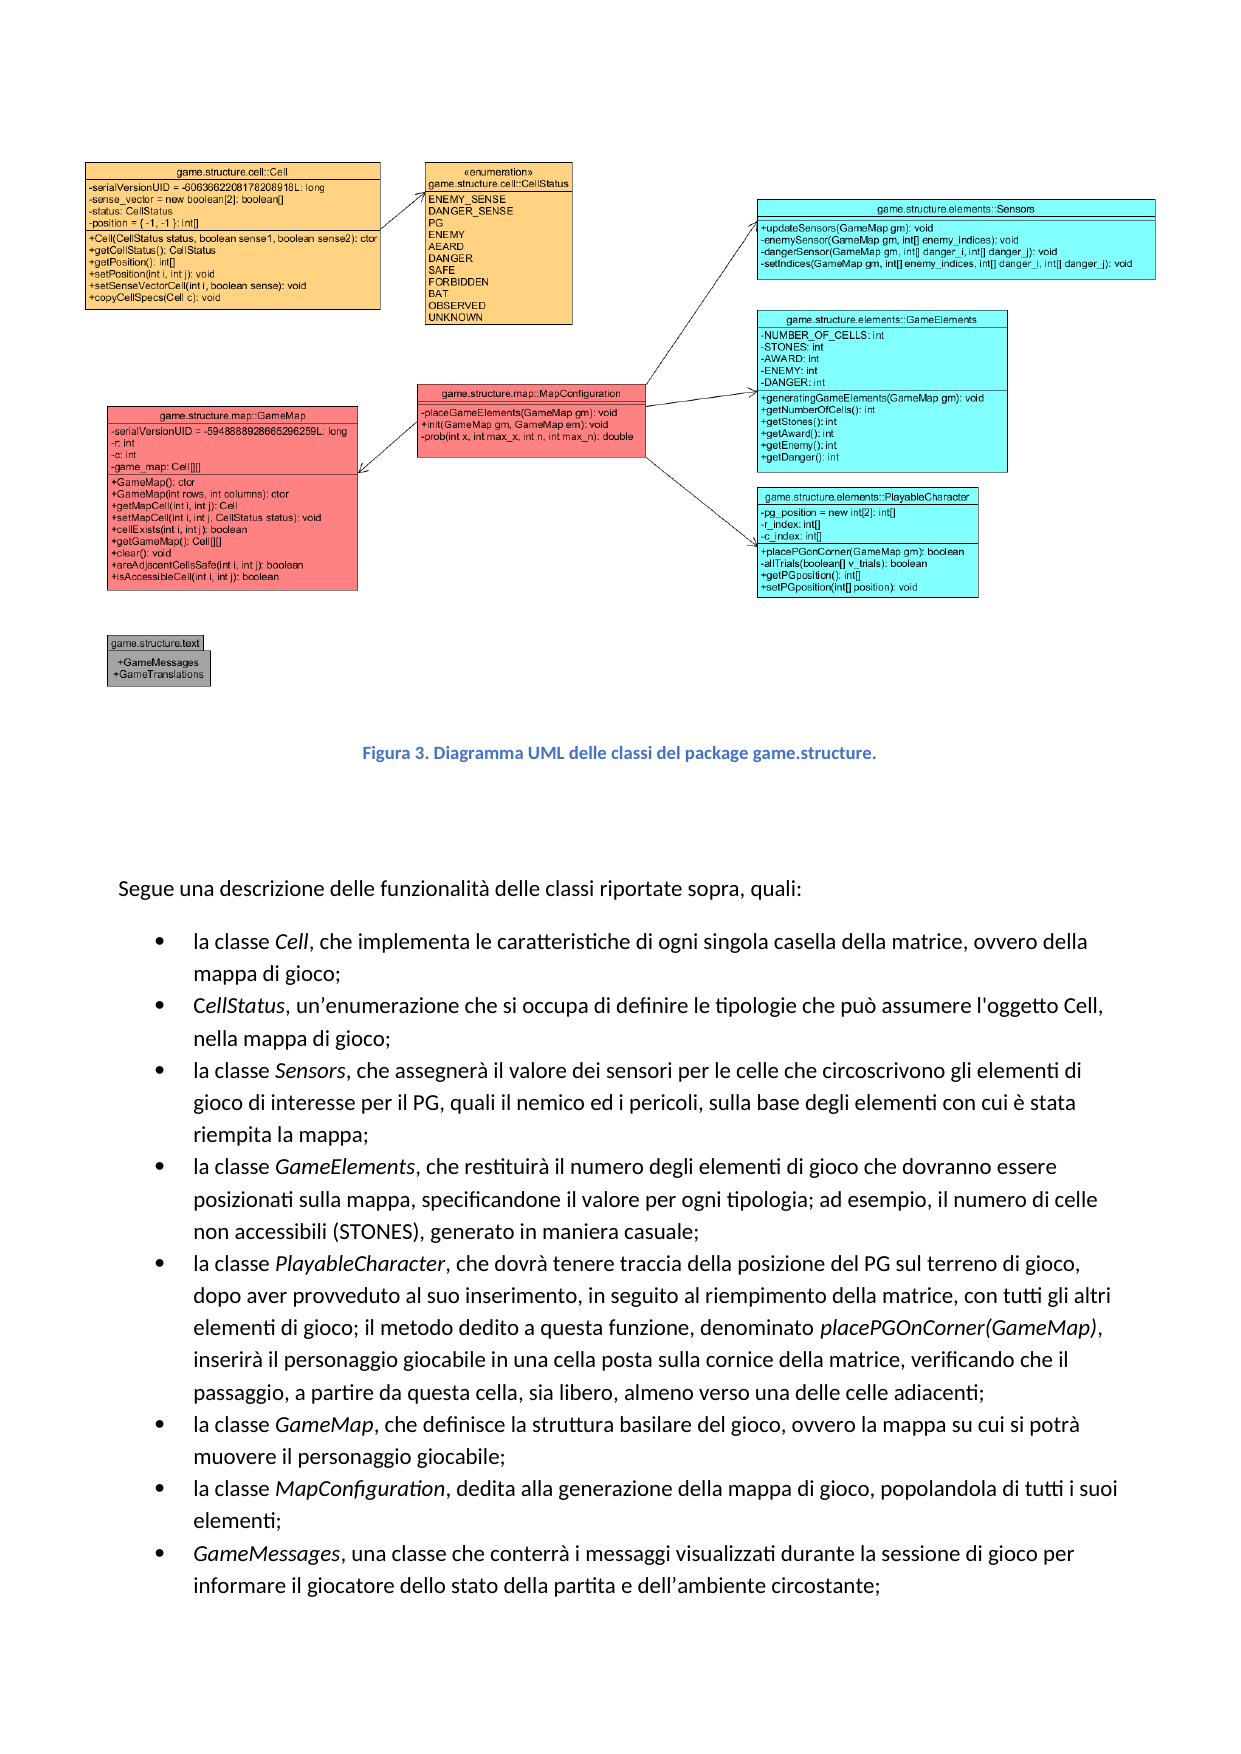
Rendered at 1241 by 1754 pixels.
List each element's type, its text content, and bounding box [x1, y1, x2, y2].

text Figura 3. Diagramma UML delle classi del package game.structure. [70, 741, 1169, 764]
list la classe GameMap, che definisce la struttura basilare del gioco, ovvero la mappa su cui si potrà muovere il personaggio giocabile; [156, 1410, 1122, 1470]
text Segue una descrizione delle funzionalità delle classi riportate sopra, quali: [118, 874, 1122, 902]
list la classe PlayableCharacter, che dovrà tenere traccia della posizione del PG sul terreno di gioco, dopo aver provveduto al suo inserimento, in seguito al riempimento della matrice, con tutti gli altri elementi di gioco; il metodo dedito a questa funzione, denominato placePGOnCorner(GameMap), inserirà il personaggio giocabile in una cella posta sulla cornice della matrice, verificando che il passaggio, a partire da questa cella, sia libero, almeno verso una delle celle adiacenti; [156, 1249, 1122, 1406]
list CellStatus, un’enumerazione che si occupa di definire le tipologie che può assumere l'oggetto Cell, nella mappa di gioco; [156, 992, 1122, 1052]
list la classe MapConfiguration, dedita alla generazione della mappa di gioco, popolandola di tutti i suoi elementi; [156, 1474, 1122, 1534]
list GameMessages, una classe che conterrà i messaggi visualizzati durante la sessione di gioco per informare il giocatore dello stato della partita e dell’ambiente circostante; [156, 1539, 1122, 1599]
list la classe Cell, che implementa le caratteristiche di ogni singola casella della matrice, ovvero della mappa di gioco; [156, 927, 1122, 987]
list la classe GameElements, che restituirà il numero degli elementi di gioco che dovranno essere posizionati sulla mappa, specificandone il valore per ogni tipologia; ad esempio, il numero di celle non accessibili (STONES), generato in maniera casuale; [156, 1152, 1122, 1245]
list la classe Sensors, che assegnerà il valore dei sensori per le celle che circoscrivono gli elementi di gioco di interesse per il PG, quali il nemico ed i pericoli, sulla base degli elementi con cui è stata riempita la mappa; [156, 1056, 1122, 1148]
